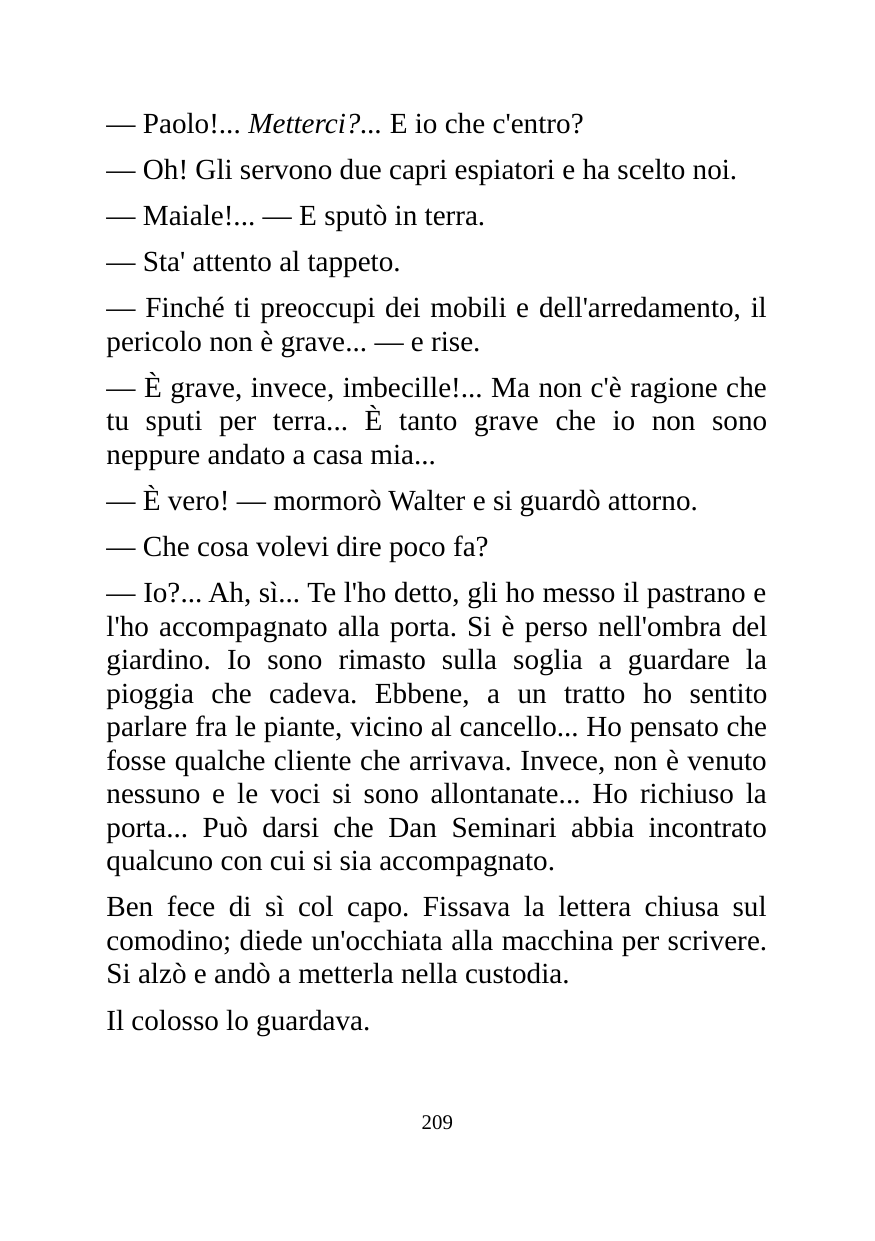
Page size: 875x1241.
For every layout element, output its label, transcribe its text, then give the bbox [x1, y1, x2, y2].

text — Oh! Gli servono due capri espiatori e ha scelto noi. [106, 152, 768, 186]
text — È vero! — mormorò Walter e si guardò attorno. [106, 483, 768, 517]
text — Che cosa volevi dire poco fa? [106, 529, 768, 563]
text — Sta' attento al tappeto. [106, 244, 768, 278]
text — È grave, invece, imbecille!... Ma non c'è ragione che tu sputi per terra... È tanto grave che io non sono neppure andato a casa mia... [106, 370, 768, 471]
text — Maiale!... — E sputò in terra. [106, 198, 768, 232]
text — Io?... Ah, sì... Te l'ho detto, gli ho messo il pastrano e l'ho accompagnato alla porta. Si è perso nell'ombra del giardino. Io sono rimasto sulla soglia a guardare la pioggia che cadeva. Ebbene, a un tratto ho sentito parlare fra le piante, vicino al cancello... Ho pensato che fosse qualche cliente che arrivava. Invece, non è venuto nessuno e le voci si sono allontanate... Ho richiuso la porta... Può darsi che Dan Seminari abbia incontrato qualcuno con cui si sia accompagnato. [106, 575, 768, 877]
text Ben fece di sì col capo. Fissava la lettera chiusa sul comodino; diede un'occhiata alla macchina per scrivere. Si alzò e andò a metterla nella custodia. [106, 889, 768, 990]
text — Paolo!... Metterci?... E io che c'entro? [106, 106, 768, 140]
text Il colosso lo guardava. [106, 1003, 768, 1036]
text — Finché ti preoccupi dei mobili e dell'arredamento, il pericolo non è grave... — e rise. [106, 290, 768, 357]
